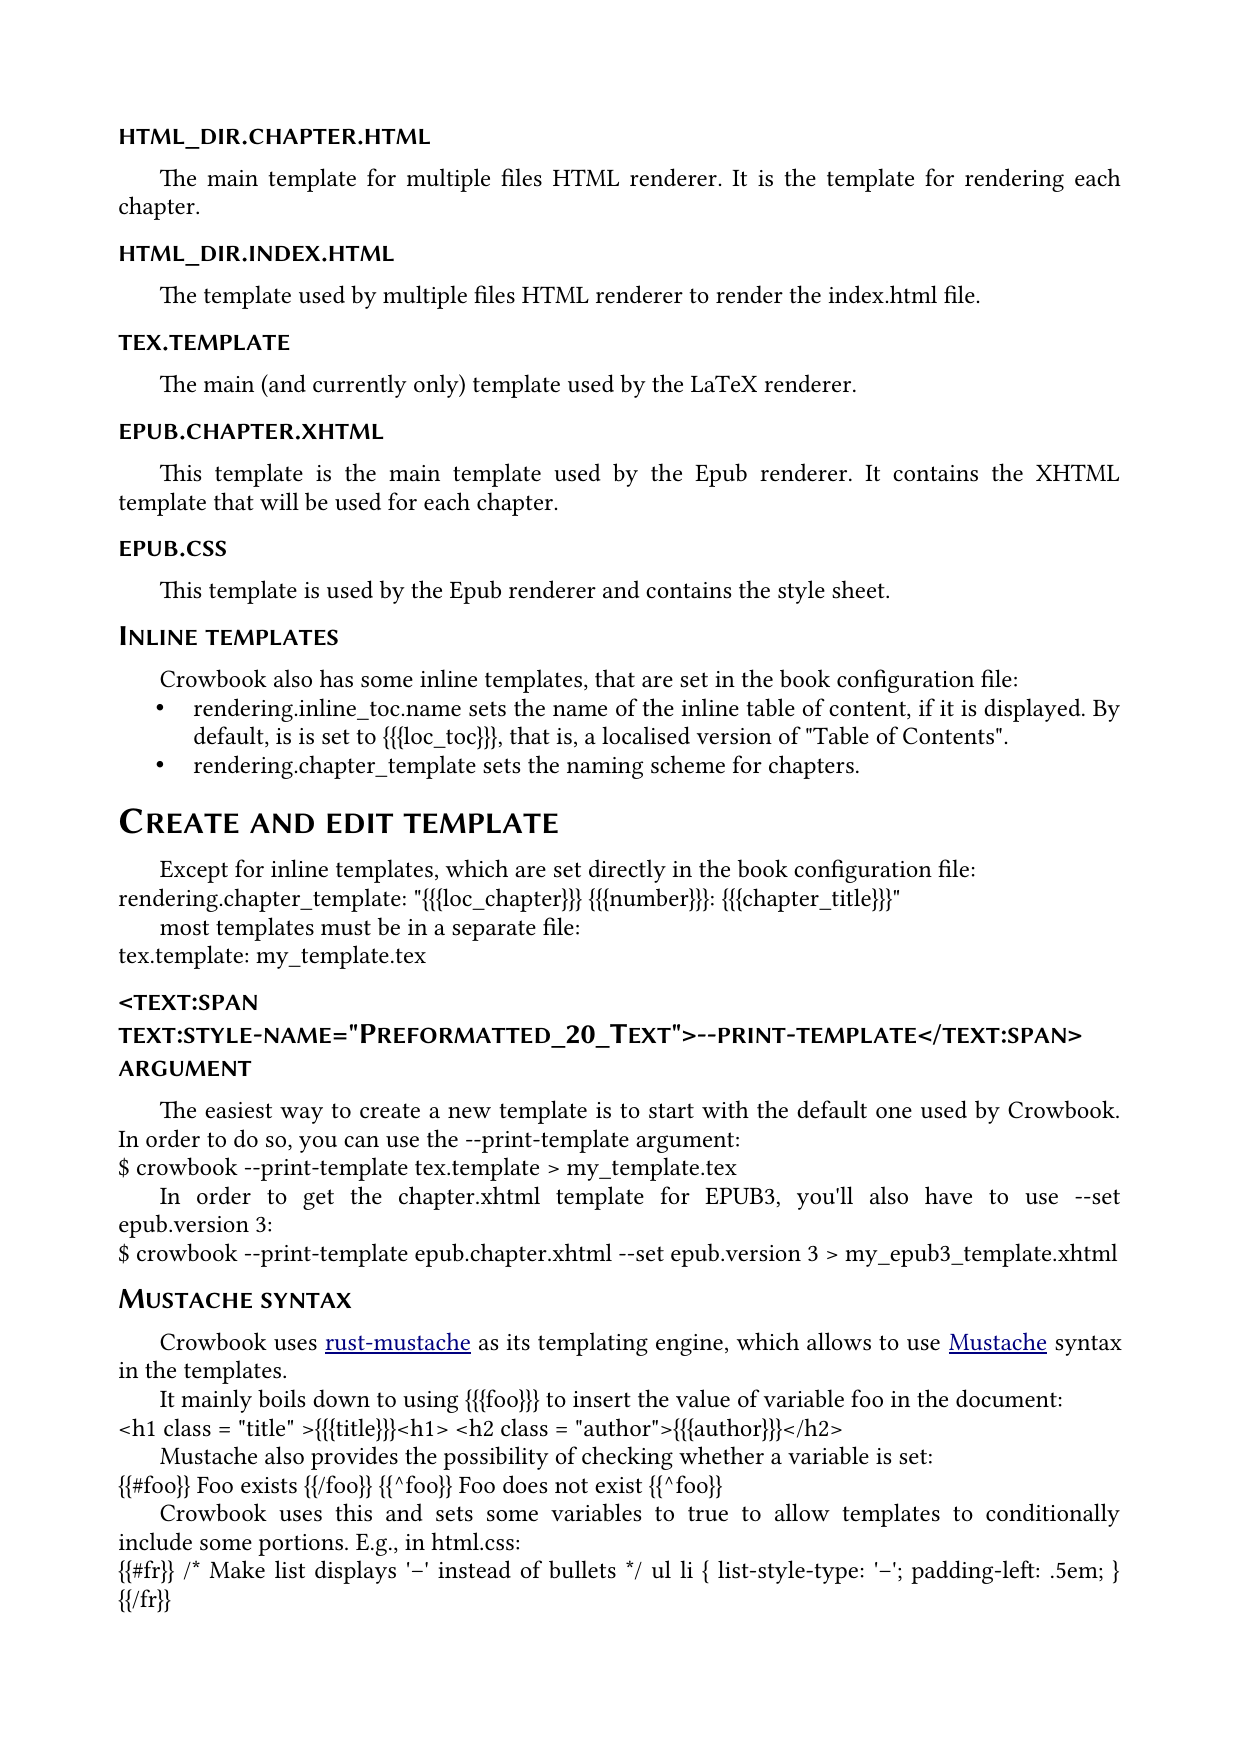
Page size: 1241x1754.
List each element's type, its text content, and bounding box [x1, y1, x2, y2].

text <h1 class = "title" >{{{title}}}<h1> <h2 class = "author">{{{author}}}</h2> [118, 1413, 1122, 1442]
text It mainly boils down to using {{{foo}}} to insert the value of variable foo in the document: [118, 1385, 1122, 1413]
text This template is used by the Epub renderer and contains the style sheet. [118, 576, 1122, 605]
text Crowbook also has some inline templates, that are set in the book configuration file: [118, 665, 1122, 694]
text The main template for multiple files HTML renderer. It is the template for rendering each chapter. [118, 164, 1122, 221]
text Crowbook uses rust-mustache as its templating engine, which allows to use Mustache syntax in the templates. [118, 1328, 1122, 1385]
list rendering.chapter_template sets the naming scheme for chapters. [156, 751, 1122, 779]
text Except for inline templates, which are set directly in the book configuration file: [118, 855, 1122, 884]
text The template used by multiple files HTML renderer to render the index.html file. [118, 281, 1122, 310]
list rendering.inline_toc.name sets the name of the inline table of content, if it is displayed. By default, is is set to {{{loc_toc}}}, that is, a localised version of "Table of Contents". [156, 694, 1122, 751]
subtitle Inline templates [118, 619, 1122, 653]
text rendering.chapter_template: "{{{loc_chapter}}} {{{number}}}: {{{chapter_title}}}" [118, 884, 1122, 912]
text tex.template: my_template.tex [118, 941, 1122, 969]
text The easiest way to create a new template is to start with the default one used by Crowbook. In order to do so, you can use the --print-template argument: [118, 1096, 1122, 1153]
subtitle epub.css [118, 531, 1122, 564]
text This template is the main template used by the Epub renderer. It contains the XHTML template that will be used for each chapter. [118, 459, 1122, 516]
subtitle tex.template [118, 324, 1122, 358]
text The main (and currently only) template used by the LaTeX renderer. [118, 370, 1122, 399]
subtitle <text:span text:style-name="Preformatted_20_Text">--print-template</text:span> argument [118, 984, 1122, 1084]
subtitle html_dir.index.html [118, 236, 1122, 269]
subtitle Create and edit template [118, 800, 1122, 843]
subtitle html_dir.chapter.html [118, 118, 1122, 151]
text {{#fr}} /* Make list displays '–' instead of bullets */ ul li { list-style-type: '–'; padding-left: .5em; } {{/fr}} [118, 1556, 1122, 1613]
text most templates must be in a separate file: [118, 912, 1122, 941]
text In order to get the chapter.xhtml template for EPUB3, you'll also have to use --set epub.version 3: [118, 1182, 1122, 1239]
subtitle epub.chapter.xhtml [118, 413, 1122, 446]
text {{#foo}} Foo exists {{/foo}} {{^foo}} Foo does not exist {{^foo}} [118, 1471, 1122, 1499]
text $ crowbook --print-template tex.template > my_template.tex [118, 1153, 1122, 1182]
text Crowbook uses this and sets some variables to true to allow templates to conditionally include some portions. E.g., in html.css: [118, 1499, 1122, 1556]
text Mustache also provides the possibility of checking whether a variable is set: [118, 1442, 1122, 1471]
subtitle Mustache syntax [118, 1282, 1122, 1315]
text $ crowbook --print-template epub.chapter.xhtml --set epub.version 3 > my_epub3_template.xhtml [118, 1239, 1122, 1268]
